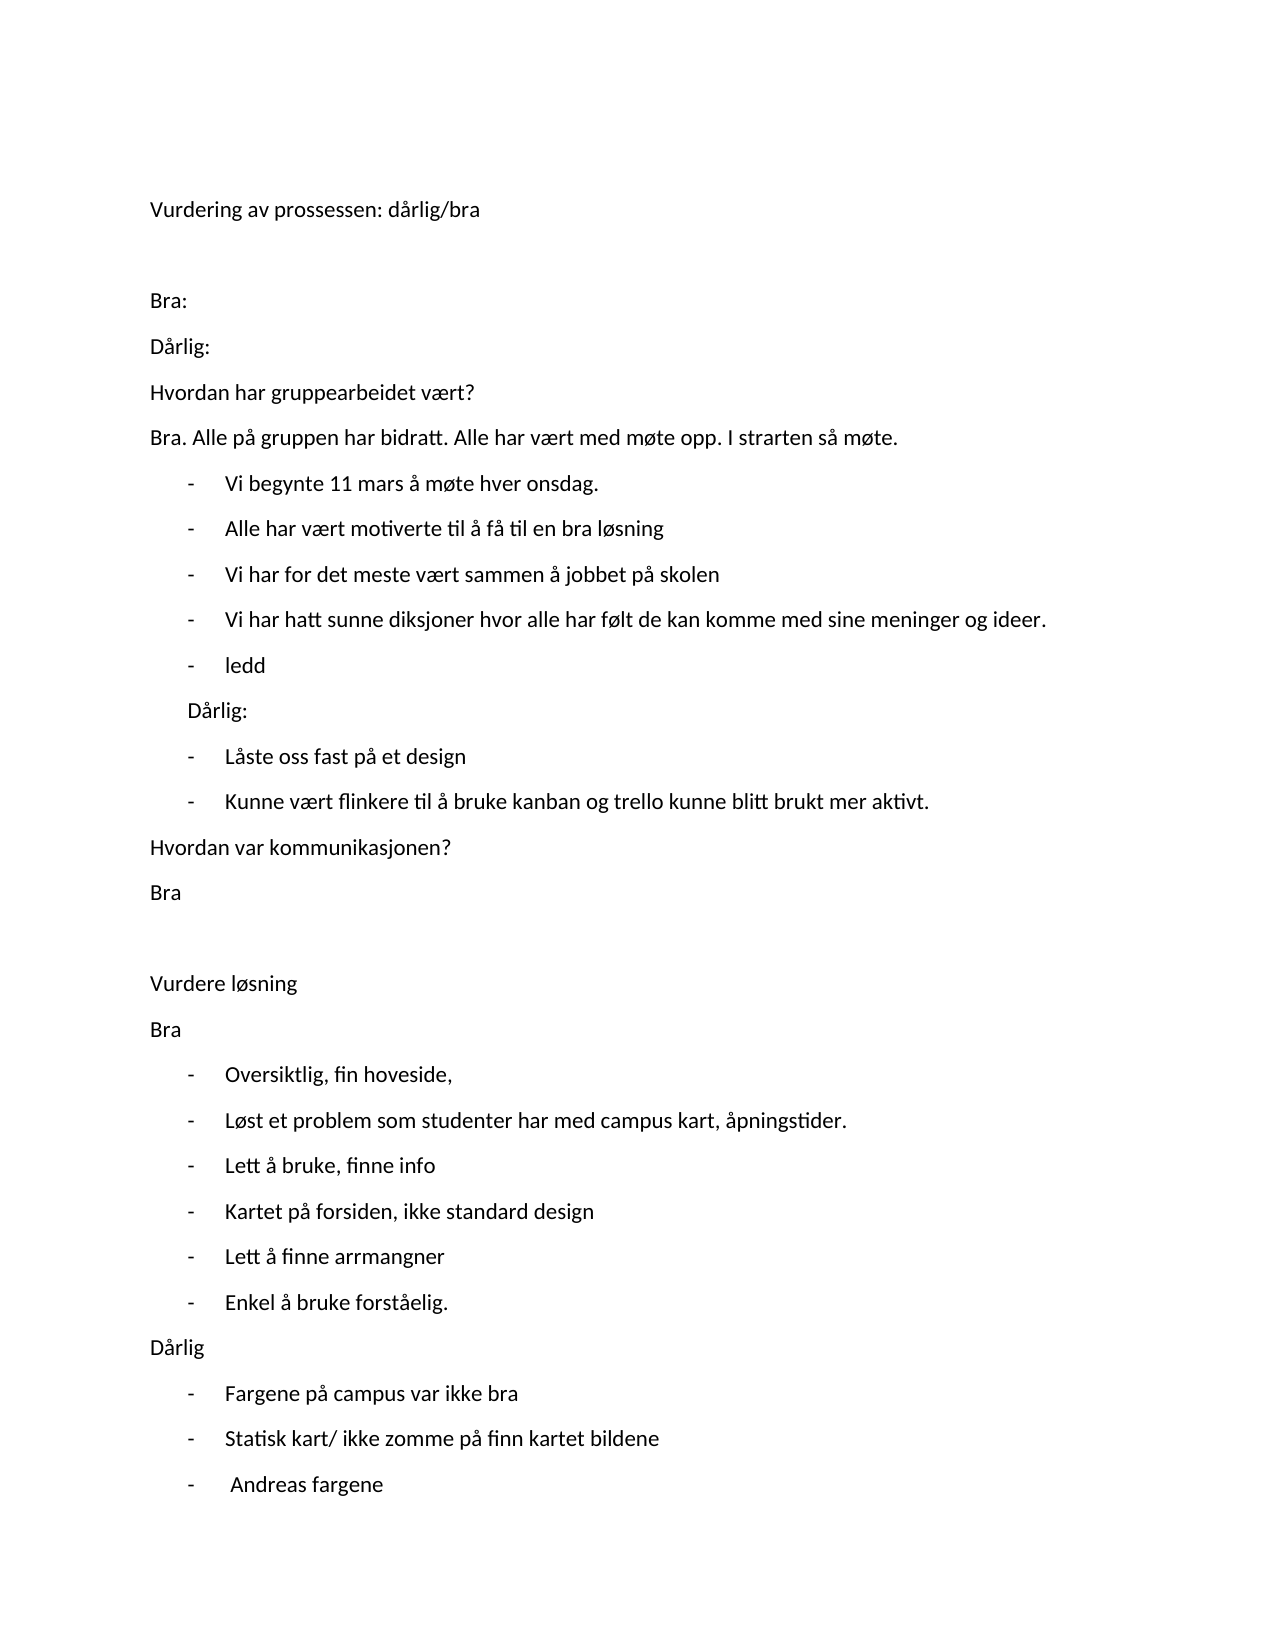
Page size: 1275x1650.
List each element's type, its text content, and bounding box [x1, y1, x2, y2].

text Vurdering av prossessen: dårlig/bra [150, 196, 1125, 223]
list Lett å finne arrmangner [187, 1242, 1125, 1271]
list Vi har hatt sunne diksjoner hvor alle har følt de kan komme med sine meninger og ideer. [187, 605, 1125, 633]
list ledd [187, 651, 1125, 679]
list Lett å bruke, finne info [187, 1151, 1125, 1179]
list Kunne vært flinkere til å bruke kanban og trello kunne blitt brukt mer aktivt. [187, 787, 1125, 815]
text Bra [150, 878, 1125, 906]
list Alle har vært motiverte til å få til en bra løsning [187, 514, 1125, 542]
text Bra [150, 1015, 1125, 1043]
list Låste oss fast på et design [187, 742, 1125, 770]
text Dårlig: [150, 332, 1125, 360]
list Løst et problem som studenter har med campus kart, åpningstider. [187, 1106, 1125, 1134]
text Bra: [150, 287, 1125, 314]
list Vi har for det meste vært sammen å jobbet på skolen [187, 560, 1125, 588]
text Dårlig [150, 1333, 1125, 1362]
list Enkel å bruke forståelig. [187, 1288, 1125, 1316]
text Bra. Alle på gruppen har bidratt. Alle har vært med møte opp. I strarten så møte. [150, 423, 1125, 451]
list Statisk kart/ ikke zomme på finn kartet bildene [187, 1424, 1125, 1453]
text Vurdere løsning [150, 969, 1125, 997]
text Hvordan har gruppearbeidet vært? [150, 378, 1125, 406]
text Hvordan var kommunikasjonen? [150, 833, 1125, 861]
list Fargene på campus var ikke bra [187, 1379, 1125, 1407]
list Kartet på forsiden, ikke standard design [187, 1197, 1125, 1225]
list Oversiktlig, fin hoveside, [187, 1060, 1125, 1088]
list Vi begynte 11 mars å møte hver onsdag. [187, 469, 1125, 497]
list Andreas fargene [187, 1470, 1125, 1498]
text Dårlig: [187, 696, 1125, 724]
